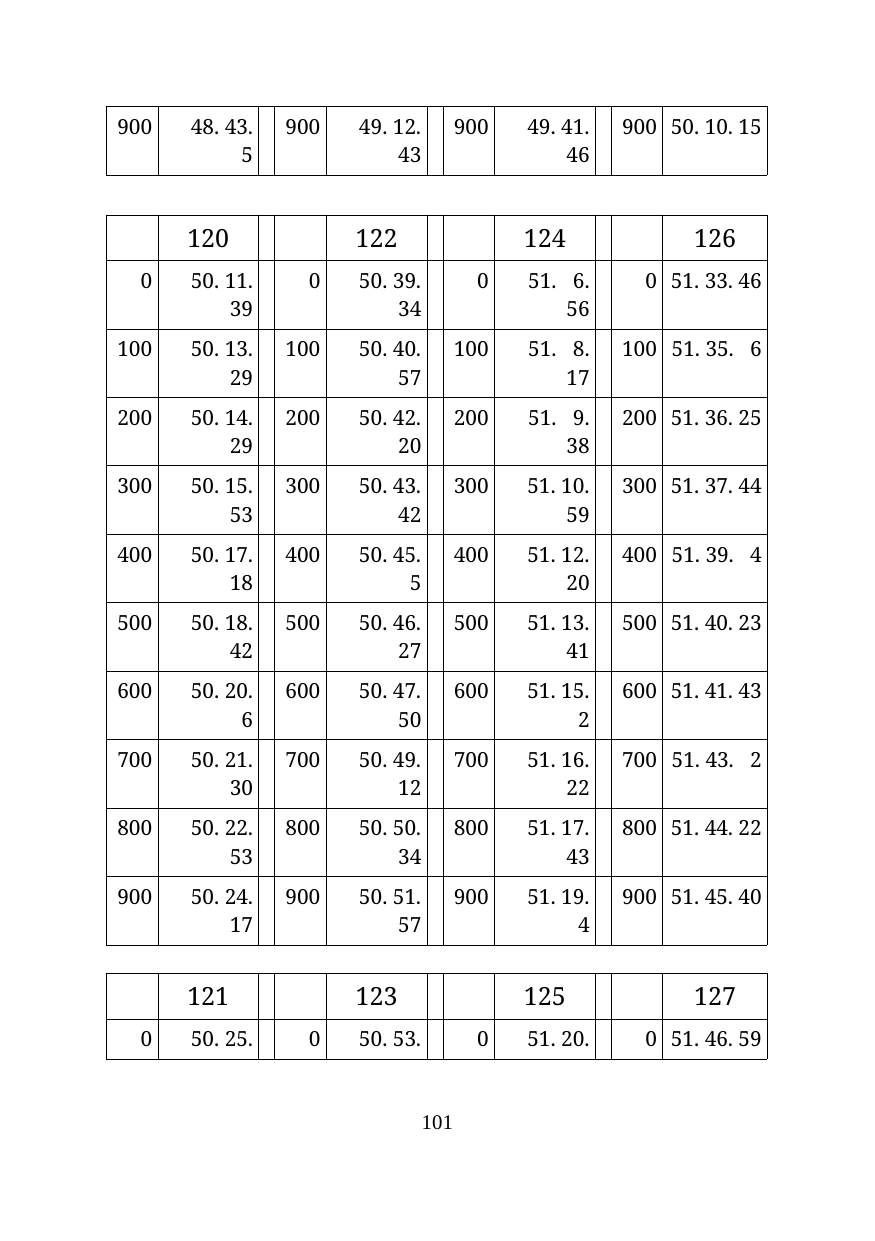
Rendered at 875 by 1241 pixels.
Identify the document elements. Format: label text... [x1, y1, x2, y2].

table_cell 800 [612, 809, 662, 876]
table_cell [259, 740, 274, 808]
table_cell 50. 14. 29 [159, 398, 258, 465]
table_cell 51. 39. 4 [663, 535, 767, 602]
table_cell 0 [444, 261, 494, 328]
table_header [428, 216, 443, 260]
table_cell [428, 603, 443, 671]
table_cell [596, 466, 611, 534]
table_cell 50. 43. 42 [327, 466, 427, 534]
table_cell 50. 15. 53 [159, 466, 258, 534]
table_cell 200 [107, 398, 158, 465]
table_cell 51. 37. 44 [663, 466, 767, 534]
table_header [596, 974, 611, 1019]
table_cell 49. 41. 46 [495, 107, 595, 175]
table_cell [428, 672, 443, 739]
table_cell 900 [107, 107, 158, 175]
table_cell [259, 672, 274, 739]
table_cell 50. 25. [159, 1020, 258, 1059]
table_cell 600 [107, 672, 158, 739]
table_header 123 [327, 974, 427, 1019]
table_cell 100 [612, 330, 662, 397]
table_cell 51. 43. 2 [663, 740, 767, 808]
table_cell 51. 6. 56 [495, 261, 595, 328]
table_cell 50. 11. 39 [159, 261, 258, 328]
table_cell 51. 20. [495, 1020, 595, 1059]
table_cell 51. 10. 59 [495, 466, 595, 534]
table_cell 500 [444, 603, 494, 671]
table_cell [428, 809, 443, 876]
table_header 127 [663, 974, 767, 1019]
table_cell [596, 330, 611, 397]
table_cell [428, 740, 443, 808]
table_cell 50. 18. 42 [159, 603, 258, 671]
table_cell 900 [275, 107, 326, 175]
table_cell [428, 330, 443, 397]
table_header [596, 216, 611, 260]
table_cell 51. 13. 41 [495, 603, 595, 671]
table_cell 51. 16. 22 [495, 740, 595, 808]
table_cell [596, 877, 611, 944]
table_header 126 [663, 216, 767, 260]
table_cell [428, 261, 443, 328]
table_cell [259, 809, 274, 876]
table_cell [428, 1020, 443, 1059]
table_cell 700 [107, 740, 158, 808]
table_cell 51. 33. 46 [663, 261, 767, 328]
table_cell [259, 398, 274, 465]
table_cell [259, 330, 274, 397]
table_cell 400 [612, 535, 662, 602]
table_cell 50. 53. [327, 1020, 427, 1059]
table_header 124 [495, 216, 595, 260]
table_cell 500 [107, 603, 158, 671]
table_cell 300 [275, 466, 326, 534]
table_cell 500 [275, 603, 326, 671]
table_cell 0 [275, 1020, 326, 1059]
table_cell 100 [107, 330, 158, 397]
table_cell 100 [275, 330, 326, 397]
table_cell 50. 40. 57 [327, 330, 427, 397]
table_header [612, 974, 662, 1019]
table_cell 50. 42. 20 [327, 398, 427, 465]
table_cell 51. 17. 43 [495, 809, 595, 876]
table_cell 400 [275, 535, 326, 602]
table_cell 400 [107, 535, 158, 602]
table_cell 600 [275, 672, 326, 739]
table_cell [596, 1020, 611, 1059]
table_header 121 [159, 974, 258, 1019]
table_header [259, 216, 274, 260]
table_cell 100 [444, 330, 494, 397]
table_cell [259, 603, 274, 671]
table_cell 51. 12. 20 [495, 535, 595, 602]
table_cell 51. 15. 2 [495, 672, 595, 739]
table_cell 51. 46. 59 [663, 1020, 767, 1059]
table_cell 50. 49. 12 [327, 740, 427, 808]
table_cell 200 [612, 398, 662, 465]
table_cell 600 [444, 672, 494, 739]
table_cell 0 [107, 1020, 158, 1059]
table_cell 51. 41. 43 [663, 672, 767, 739]
table_cell 50. 46. 27 [327, 603, 427, 671]
table_cell [259, 261, 274, 328]
table_cell 51. 40. 23 [663, 603, 767, 671]
table_header 122 [327, 216, 427, 260]
table_cell 0 [612, 261, 662, 328]
table_cell 0 [444, 1020, 494, 1059]
table_cell [259, 1020, 274, 1059]
table_cell [428, 107, 443, 175]
table_cell 51. 36. 25 [663, 398, 767, 465]
table_cell 900 [107, 877, 158, 944]
table_cell 50. 24. 17 [159, 877, 258, 944]
table_cell 900 [612, 107, 662, 175]
table_cell 200 [275, 398, 326, 465]
table_header [107, 216, 158, 260]
table_cell 900 [275, 877, 326, 944]
table_cell 0 [612, 1020, 662, 1059]
table_cell [259, 107, 274, 175]
table_cell [596, 261, 611, 328]
table_cell 300 [444, 466, 494, 534]
table_header [444, 216, 494, 260]
table_cell 50. 17. 18 [159, 535, 258, 602]
table_cell 900 [612, 877, 662, 944]
table_cell 51. 45. 40 [663, 877, 767, 944]
table_cell [596, 107, 611, 175]
table_cell 50. 13. 29 [159, 330, 258, 397]
table_cell 51. 44. 22 [663, 809, 767, 876]
table_cell 50. 50. 34 [327, 809, 427, 876]
table_cell [428, 398, 443, 465]
table_cell 800 [107, 809, 158, 876]
table_cell 51. 8. 17 [495, 330, 595, 397]
table_cell 51. 19. 4 [495, 877, 595, 944]
table_header [259, 974, 274, 1019]
table_cell 0 [275, 261, 326, 328]
table_cell [259, 466, 274, 534]
table_cell 900 [444, 107, 494, 175]
table_cell 51. 35. 6 [663, 330, 767, 397]
table_cell 50. 39. 34 [327, 261, 427, 328]
table_cell 700 [444, 740, 494, 808]
table_header 120 [159, 216, 258, 260]
table_cell [596, 672, 611, 739]
table_cell [259, 877, 274, 944]
table_cell 50. 45. 5 [327, 535, 427, 602]
table_cell [596, 603, 611, 671]
table_cell 400 [444, 535, 494, 602]
table_cell 800 [275, 809, 326, 876]
table_cell 300 [612, 466, 662, 534]
table_cell 200 [444, 398, 494, 465]
table_header [444, 974, 494, 1019]
table_cell 0 [107, 261, 158, 328]
table_cell 50. 20. 6 [159, 672, 258, 739]
table_cell 600 [612, 672, 662, 739]
table_cell [596, 740, 611, 808]
table_cell [259, 535, 274, 602]
table_cell 50. 22. 53 [159, 809, 258, 876]
table_cell 50. 10. 15 [663, 107, 767, 175]
table_header [612, 216, 662, 260]
table_cell [428, 466, 443, 534]
table_cell 48. 43. 5 [159, 107, 258, 175]
table_cell 50. 21. 30 [159, 740, 258, 808]
table_cell [596, 535, 611, 602]
table_header [107, 974, 158, 1019]
table_cell 51. 9. 38 [495, 398, 595, 465]
table_header [275, 216, 326, 260]
table_cell 900 [444, 877, 494, 944]
table_cell 300 [107, 466, 158, 534]
table_header 125 [495, 974, 595, 1019]
table_header [275, 974, 326, 1019]
table_cell [596, 398, 611, 465]
table_cell 800 [444, 809, 494, 876]
table_cell 50. 47. 50 [327, 672, 427, 739]
table_cell [428, 535, 443, 602]
table_cell 49. 12. 43 [327, 107, 427, 175]
table_header [428, 974, 443, 1019]
table_cell 700 [275, 740, 326, 808]
table_cell [596, 809, 611, 876]
table_cell [428, 877, 443, 944]
table_cell 700 [612, 740, 662, 808]
table_cell 500 [612, 603, 662, 671]
table_cell 50. 51. 57 [327, 877, 427, 944]
